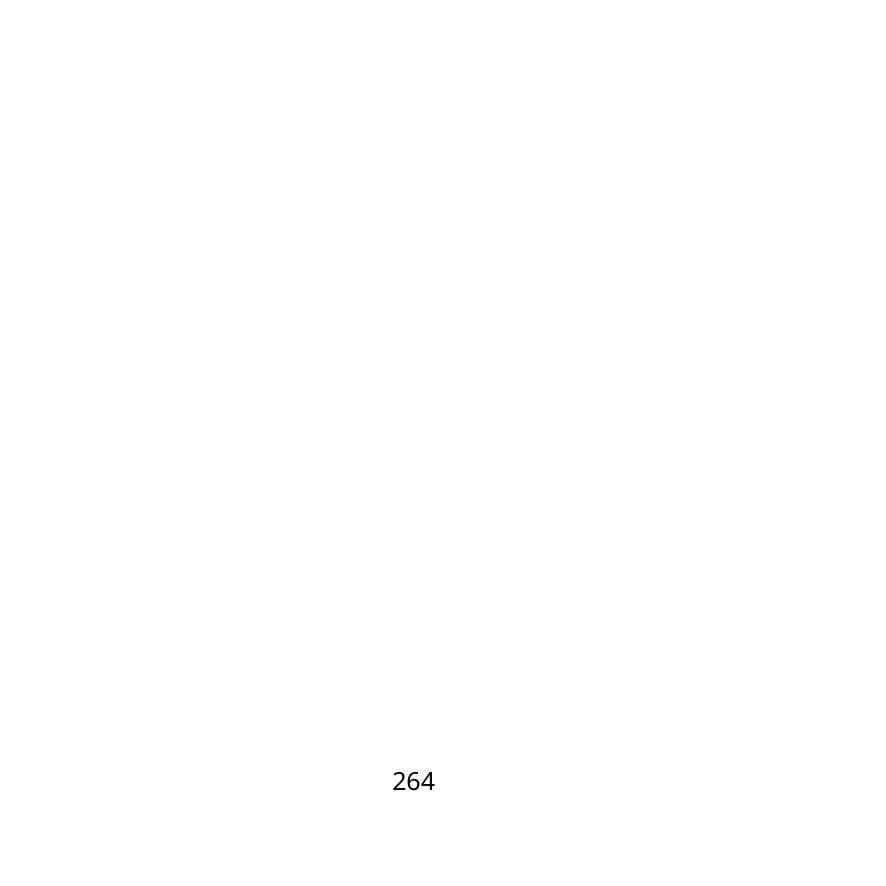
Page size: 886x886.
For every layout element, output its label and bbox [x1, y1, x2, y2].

table_cell [59, 117, 413, 145]
table_cell [413, 117, 768, 145]
table_header [59, 89, 413, 117]
table_header [413, 89, 768, 117]
